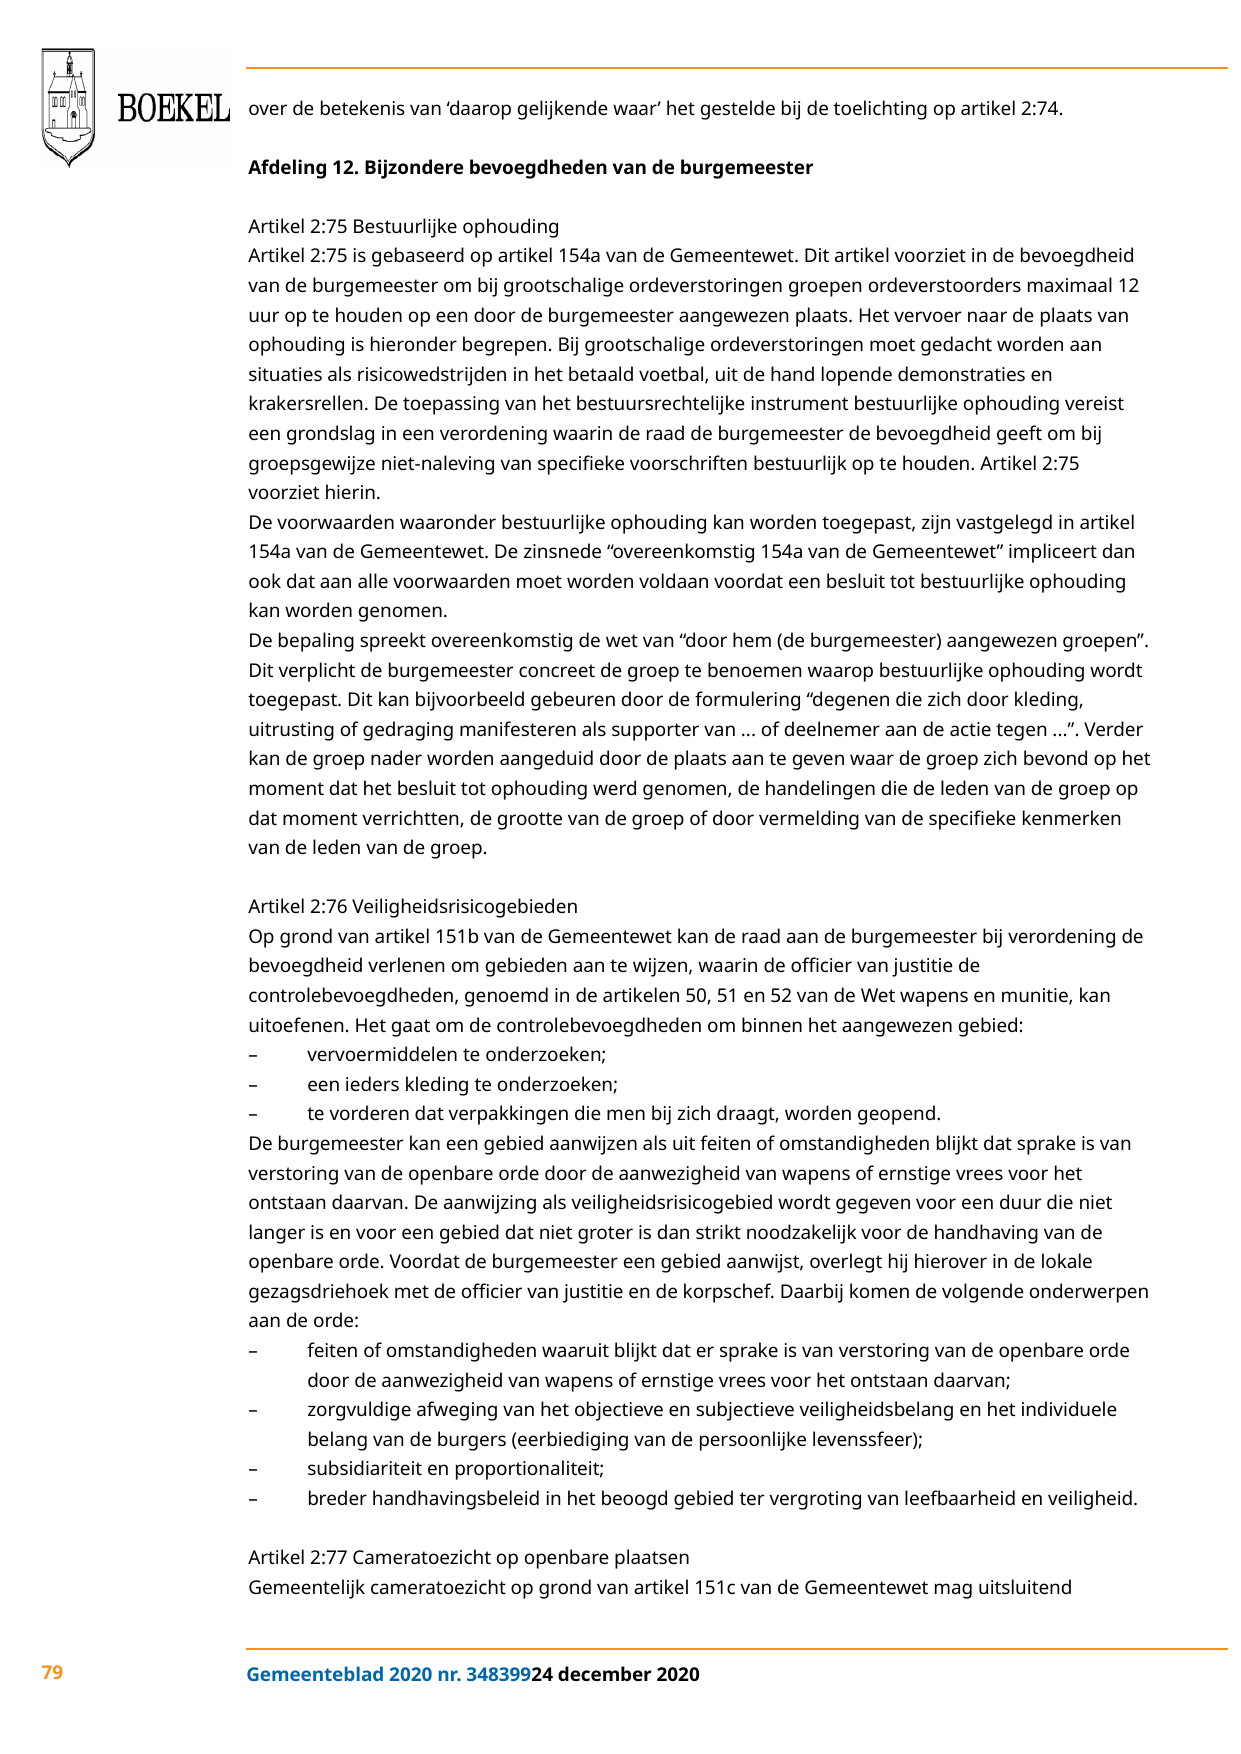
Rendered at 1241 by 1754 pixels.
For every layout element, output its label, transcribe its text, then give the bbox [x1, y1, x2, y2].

text Afdeling 12. Bijzondere bevoegdheden van de burgemeester [248, 154, 1152, 180]
text Gemeentelijk cameratoezicht op grond van artikel 151c van de Gemeentewet mag uitsluitend [248, 1574, 1152, 1600]
list zorgvuldige afweging van het objectieve en subjectieve veiligheidsbelang en het individuele belang van de burgers (eerbiediging van de persoonlijke levenssfeer); [248, 1396, 1152, 1452]
text over de betekenis van ‘daarop gelijkende waar’ het gestelde bij de toelichting op artikel 2:74. [248, 95, 1152, 121]
picture [41, 47, 231, 172]
text Artikel 2:76 Veiligheidsrisicogebieden [248, 893, 1152, 919]
text Artikel 2:75 is gebaseerd op artikel 154a van de Gemeentewet. Dit artikel voorziet in de bevoegdheid van de burgemeester om bij grootschalige ordeverstoringen groepen ordeverstoorders maximaal 12 uur op te houden op een door de burgemeester aangewezen plaats. Het vervoer naar de plaats van ophouding is hieronder begrepen. Bij grootschalige ordeverstoringen moet gedacht worden aan situaties als risicowedstrijden in het betaald voetbal, uit de hand lopende demonstraties en krakersrellen. De toepassing van het bestuursrechtelijke instrument bestuurlijke ophouding vereist een grondslag in een verordening waarin de raad de burgemeester de bevoegdheid geeft om bij groepsgewijze niet-naleving van specifieke voorschriften bestuurlijk op te houden. Artikel 2:75 voorziet hierin. [248, 243, 1152, 505]
text Op grond van artikel 151b van de Gemeentewet kan de raad aan de burgemeester bij verordening de bevoegdheid verlenen om gebieden aan te wijzen, waarin de officier van justitie de controlebevoegdheden, genoemd in de artikelen 50, 51 en 52 van de Wet wapens en munitie, kan uitoefenen. Het gaat om de controlebevoegdheden om binnen het aangewezen gebied: [248, 923, 1152, 1038]
text De bepaling spreekt overeenkomstig de wet van “door hem (de burgemeester) aangewezen groepen”. Dit verplicht de burgemeester concreet de groep te benoemen waarop bestuurlijke ophouding wordt toegepast. Dit kan bijvoorbeeld gebeuren door de formulering “degenen die zich door kleding, uitrusting of gedraging manifesteren als supporter van ... of deelnemer aan de actie tegen ...”. Verder kan de groep nader worden aangeduid door de plaats aan te geven waar de groep zich bevond op het moment dat het besluit tot ophouding werd genomen, de handelingen die de leden van de groep op dat moment verrichtten, de grootte van de groep of door vermelding van de specifieke kenmerken van de leden van de groep. [248, 627, 1152, 860]
text De burgemeester kan een gebied aanwijzen als uit feiten of omstandigheden blijkt dat sprake is van verstoring van de openbare orde door de aanwezigheid van wapens of ernstige vrees voor het ontstaan daarvan. De aanwijzing als veiligheidsrisicogebied wordt gegeven voor een duur die niet langer is en voor een gebied dat niet groter is dan strikt noodzakelijk voor de handhaving van de openbare orde. Voordat de burgemeester een gebied aanwijst, overlegt hij hierover in de lokale gezagsdriehoek met de officier van justitie en de korpschef. Daarbij komen de volgende onderwerpen aan de orde: [248, 1130, 1152, 1333]
list feiten of omstandigheden waaruit blijkt dat er sprake is van verstoring van de openbare orde door de aanwezigheid van wapens of ernstige vrees voor het ontstaan daarvan; [248, 1337, 1152, 1393]
list een ieders kleding te onderzoeken; [248, 1071, 1152, 1097]
text Artikel 2:77 Cameratoezicht op openbare plaatsen [248, 1544, 1152, 1570]
list breder handhavingsbeleid in het beoogd gebied ter vergroting van leefbaarheid en veiligheid. [248, 1485, 1152, 1511]
list subsidiariteit en proportionaliteit; [248, 1456, 1152, 1481]
list vervoermiddelen te onderzoeken; [248, 1041, 1152, 1067]
text Artikel 2:75 Bestuurlijke ophouding [248, 213, 1152, 239]
list te vorderen dat verpakkingen die men bij zich draagt, worden geopend. [248, 1101, 1152, 1126]
text De voorwaarden waaronder bestuurlijke ophouding kan worden toegepast, zijn vastgelegd in artikel 154a van de Gemeentewet. De zinsnede “overeenkomstig 154a van de Gemeentewet” impliceert dan ook dat aan alle voorwaarden moet worden voldaan voordat een besluit tot bestuurlijke ophouding kan worden genomen. [248, 509, 1152, 623]
